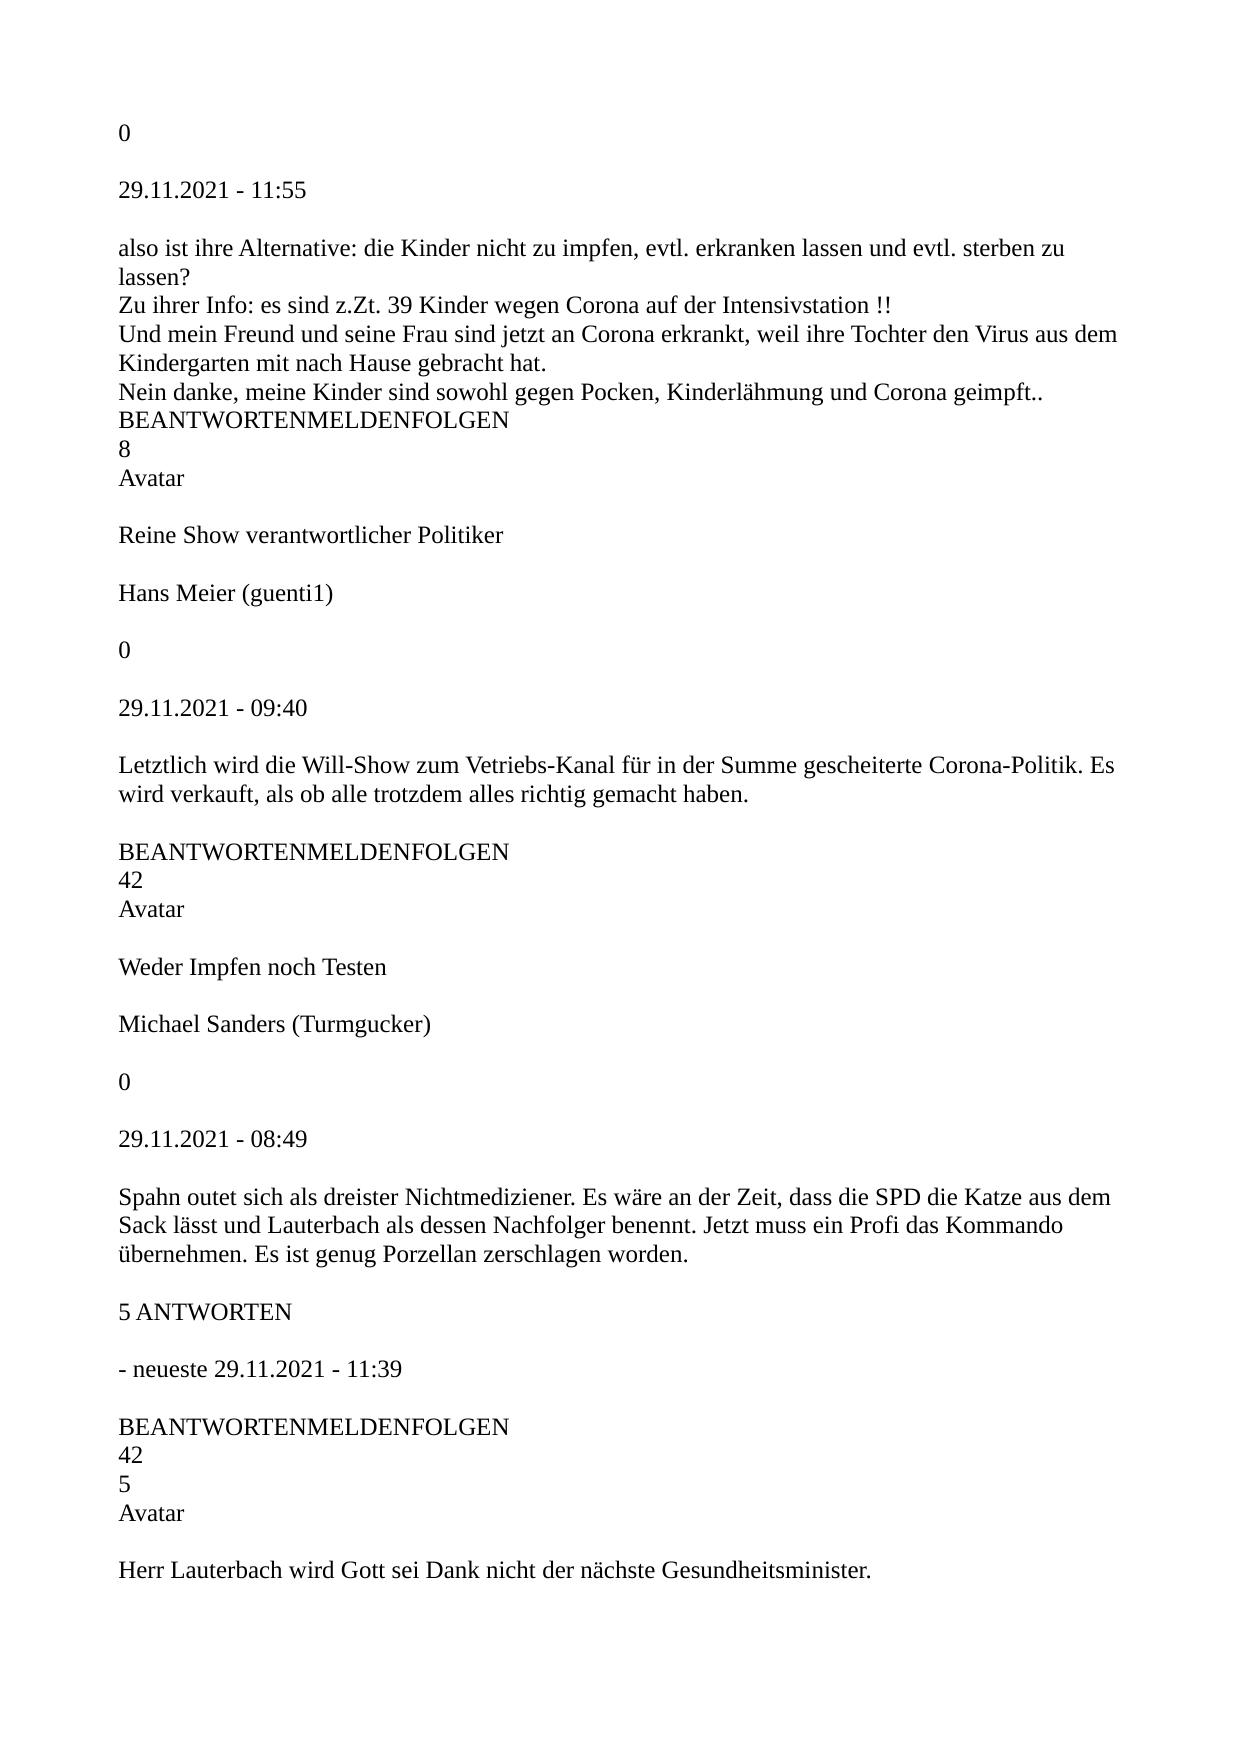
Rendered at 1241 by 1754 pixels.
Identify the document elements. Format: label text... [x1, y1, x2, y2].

text 29.11.2021 - 11:55 [118, 176, 1122, 204]
text 42 [118, 866, 1122, 894]
text BEANTWORTENMELDENFOLGEN [118, 406, 1122, 434]
text Michael Sanders (Turmgucker) [118, 1009, 1122, 1038]
text Nein danke, meine Kinder sind sowohl gegen Pocken, Kinderlähmung und Corona geimpft.. [118, 377, 1122, 406]
text Weder Impfen noch Testen [118, 952, 1122, 981]
text 8 [118, 434, 1122, 463]
text BEANTWORTENMELDENFOLGEN [118, 1412, 1122, 1441]
text 42 [118, 1441, 1122, 1469]
text Herr Lauterbach wird Gott sei Dank nicht der nächste Gesundheitsminister. [118, 1556, 1122, 1584]
text 0 [118, 1067, 1122, 1096]
text 29.11.2021 - 08:49 [118, 1124, 1122, 1153]
text Letztlich wird die Will-Show zum Vetriebs-Kanal für in der Summe gescheiterte Corona-Politik. Es wird verkauft, als ob alle trotzdem alles richtig gemacht haben. [118, 751, 1122, 808]
text Avatar [118, 463, 1122, 492]
text 0 [118, 636, 1122, 664]
text Hans Meier (guenti1) [118, 578, 1122, 607]
text Avatar [118, 894, 1122, 923]
text Avatar [118, 1498, 1122, 1527]
text 29.11.2021 - 09:40 [118, 693, 1122, 722]
text Spahn outet sich als dreister Nichtmediziener. Es wäre an der Zeit, dass die SPD die Katze aus dem Sack lässt und Lauterbach als dessen Nachfolger benennt. Jetzt muss ein Profi das Kommando übernehmen. Es ist genug Porzellan zerschlagen worden. [118, 1182, 1122, 1268]
text Zu ihrer Info: es sind z.Zt. 39 Kinder wegen Corona auf der Intensivstation !! [118, 291, 1122, 319]
text Und mein Freund und seine Frau sind jetzt an Corona erkrankt, weil ihre Tochter den Virus aus dem Kindergarten mit nach Hause gebracht hat. [118, 319, 1122, 377]
text Reine Show verantwortlicher Politiker [118, 521, 1122, 549]
text 0 [118, 118, 1122, 147]
text BEANTWORTENMELDENFOLGEN [118, 837, 1122, 866]
text 5 [118, 1469, 1122, 1498]
text also ist ihre Alternative: die Kinder nicht zu impfen, evtl. erkranken lassen und evtl. sterben zu lassen? [118, 233, 1122, 291]
text 5 ANTWORTEN [118, 1297, 1122, 1326]
text - neueste 29.11.2021 - 11:39 [118, 1354, 1122, 1383]
